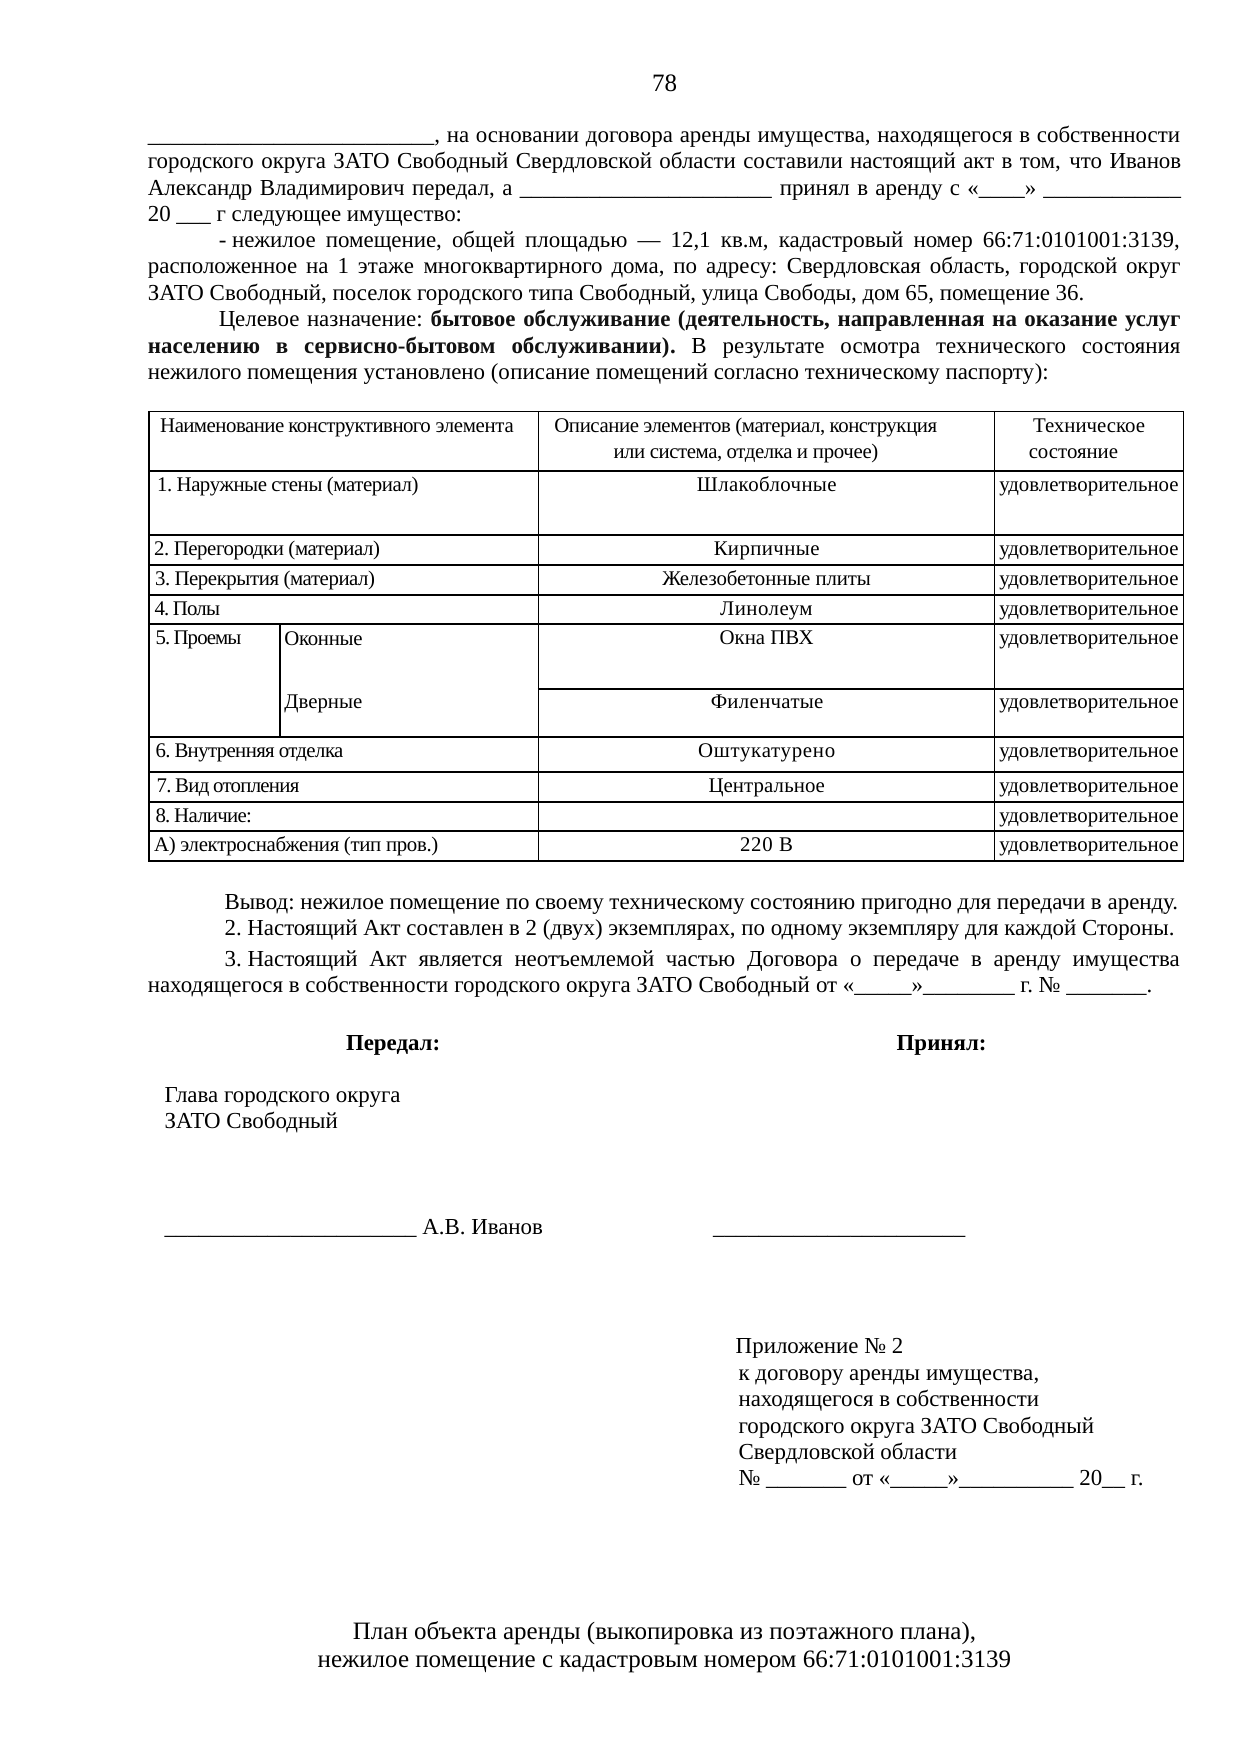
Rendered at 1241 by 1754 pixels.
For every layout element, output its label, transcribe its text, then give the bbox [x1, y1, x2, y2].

table_header [633, 1029, 702, 1253]
table_header Техническое состояние [995, 412, 1183, 470]
text _________________________, на основании договора аренды имущества, находящегося в собственности городского округа ЗАТО Свободный Свердловской области составили настоящий акт в том, что Иванов Александр Владимирович передал, а ______________________ принял в аренду с «____» ____________ 20 ___ г следующее имущество: [148, 121, 1181, 226]
table_cell Шлакоблочные [539, 472, 994, 534]
table_header Передал: Глава городского округа ЗАТО Свободный ______________________ А.В. Иванов [153, 1029, 633, 1253]
text находящегося в собственности [148, 1385, 1181, 1412]
table_cell удовлетворительное [995, 472, 1183, 534]
table_cell удовлетворительное [995, 625, 1183, 688]
table_cell 2. Перегородки (материал) [150, 536, 538, 564]
table_header Наименование конструктивного элемента [150, 412, 538, 470]
table_cell Оштукатурено [539, 738, 994, 771]
table_cell 8. Наличие: [150, 803, 538, 830]
text Вывод: нежилое помещение по своему техническому состоянию пригодно для передачи в аренду. [148, 888, 1181, 914]
table_cell 5. Проемы [150, 625, 279, 688]
text нежилое помещение с кадастровым номером 66:71:0101001:3139 [148, 1644, 1181, 1673]
table_cell удовлетворительное [995, 738, 1183, 771]
table_cell Линолеум [539, 596, 994, 623]
table_cell Окна ПВХ [539, 625, 994, 688]
table_cell 7. Вид отопления [150, 773, 538, 801]
table_cell [150, 688, 279, 736]
text 3. Настоящий Акт является неотъемлемой частью Договора о передаче в аренду имущества находящегося в собственности городского округа ЗАТО Свободный от «_____»________ г. № _______. [148, 945, 1181, 997]
table_cell [539, 803, 994, 830]
table_cell удовлетворительное [995, 773, 1183, 801]
table_cell А) электроснабжения (тип пров.) [150, 832, 538, 860]
table_cell Филенчатые [539, 690, 994, 736]
table_cell 3. Перекрытия (материал) [150, 566, 538, 594]
text № _______ от «_____»__________ 20__ г. [148, 1464, 1181, 1491]
text План объекта аренды (выкопировка из поэтажного плана), [148, 1616, 1181, 1644]
table_cell 6. Внутренняя отделка [150, 738, 538, 771]
table_cell Оконные [281, 625, 538, 688]
table_cell удовлетворительное [995, 536, 1183, 564]
table_cell Центральное [539, 773, 994, 801]
table_cell Кирпичные [539, 536, 994, 564]
text Свердловской области [148, 1438, 1181, 1464]
text Целевое назначение: бытовое обслуживание (деятельность, направленная на оказание услуг населению в сервисно-бытовом обслуживании). В результате осмотра технического состояния нежилого помещения установлено (описание помещений согласно техническому паспорту): [148, 305, 1181, 384]
text к договору аренды имущества, [148, 1359, 1181, 1385]
table_cell удовлетворительное [995, 596, 1183, 623]
table_cell Дверные [281, 688, 538, 736]
table_cell удовлетворительное [995, 690, 1183, 736]
table_header Описание элементов (материал, конструкция или система, отделка и прочее) [539, 412, 994, 470]
table_cell Железобетонные плиты [539, 566, 994, 594]
table_cell 1. Наружные стены (материал) [150, 472, 538, 534]
text городского округа ЗАТО Свободный [148, 1412, 1181, 1438]
table_cell удовлетворительное [995, 566, 1183, 594]
table_header Принял: ______________________ [702, 1029, 1181, 1253]
table_cell удовлетворительное [995, 832, 1183, 860]
text Приложение № 2 [148, 1333, 1181, 1359]
text - нежилое помещение, общей площадью — 12,1 кв.м, кадастровый номер 66:71:0101001:3139, расположенное на 1 этаже многоквартирного дома, по адресу: Свердловская область, городской округ ЗАТО Свободный, поселок городского типа Свободный, улица Свободы, дом 65, помещение 36. [148, 226, 1181, 305]
table_cell удовлетворительное [995, 803, 1183, 830]
table_cell 220 В [539, 832, 994, 860]
text 2. Настоящий Акт составлен в 2 (двух) экземплярах, по одному экземпляру для каждой Стороны. [148, 914, 1181, 941]
table_cell 4. Полы [150, 596, 538, 623]
